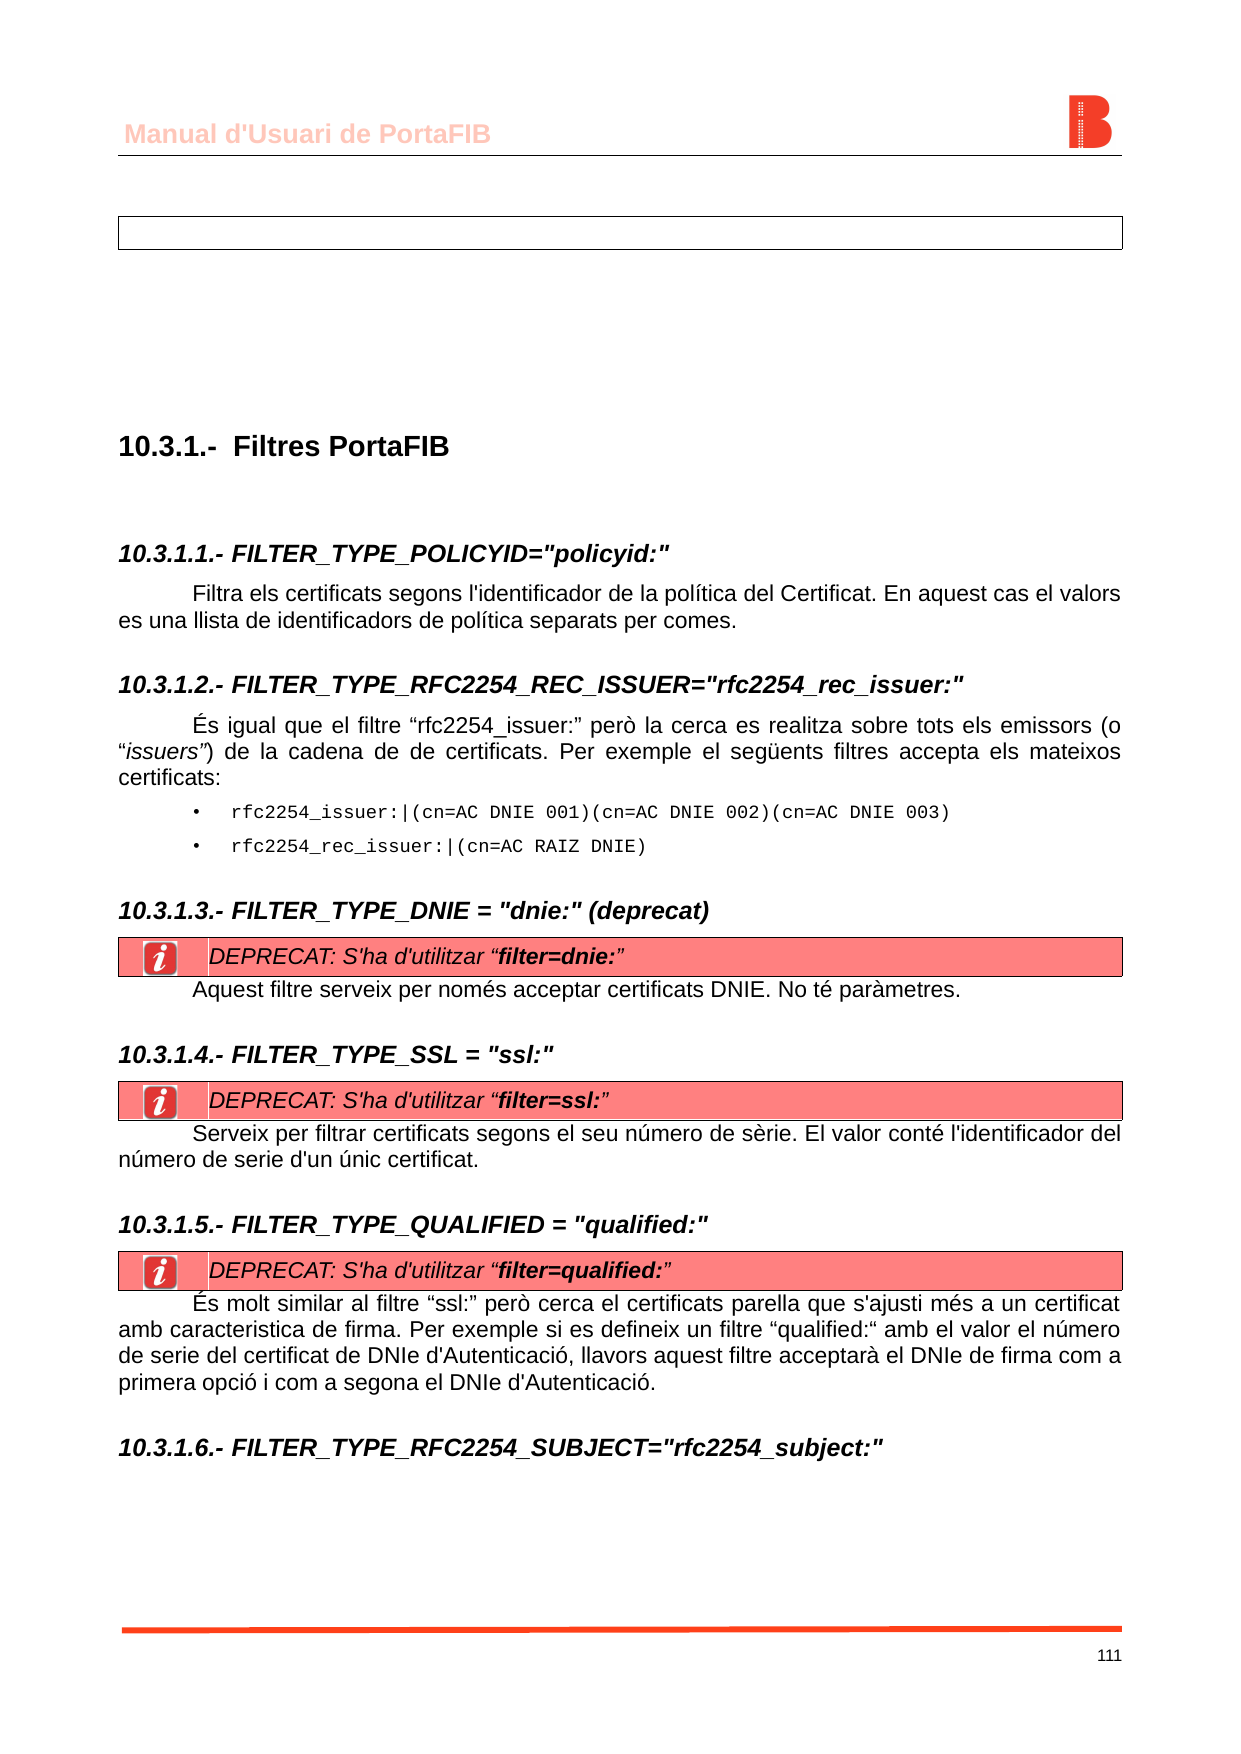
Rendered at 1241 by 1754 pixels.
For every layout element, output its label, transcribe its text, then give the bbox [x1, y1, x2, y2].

table_header [119, 1252, 208, 1290]
text Filtra els certificats segons l'identificador de la política del Certificat. En aquest cas el valors es una llista de identificadors de política separats per comes. [118, 580, 1122, 633]
subtitle FILTER_TYPE_POLICYID="policyid:" [118, 539, 1122, 568]
subtitle FILTER_TYPE_RFC2254_SUBJECT="rfc2254_subject:" [118, 1433, 1122, 1461]
list rfc2254_issuer:|(cn=AC DNIE 001)(cn=AC DNIE 002)(cn=AC DNIE 003) [193, 803, 1122, 824]
picture [143, 1255, 178, 1290]
table_header DEPRECAT: S'ha d'utilitzar “filter=qualified:” [209, 1252, 1122, 1290]
text És molt similar al filtre “ssl:” però cerca el certificats parella que s'ajusti més a un certificat amb caracteristica de firma. Per exemple si es defineix un filtre “qualified:“ amb el valor el número de serie del certificat de DNIe d'Autenticació, llavors aquest filtre acceptarà el DNIe de firma com a primera opció i com a segona el DNIe d'Autenticació. [118, 1291, 1122, 1395]
picture [143, 941, 178, 976]
table_header [119, 217, 1122, 248]
table_header [119, 1082, 208, 1119]
picture [143, 1085, 178, 1120]
subtitle FILTER_TYPE_QUALIFIED = "qualified:" [118, 1210, 1122, 1238]
text És igual que el filtre “rfc2254_issuer:” però la cerca es realitza sobre tots els emissors (o “issuers”) de la cadena de de certificats. Per exemple el següents filtres accepta els mateixos certificats: [118, 712, 1122, 791]
text Aquest filtre serveix per només acceptar certificats DNIE. No té paràmetres. [118, 977, 1122, 1002]
subtitle FILTER_TYPE_RFC2254_REC_ISSUER="rfc2254_rec_issuer:" [118, 670, 1122, 699]
table_header [119, 938, 208, 976]
table_header DEPRECAT: S'ha d'utilitzar “filter=dnie:” [209, 938, 1122, 976]
text Serveix per filtrar certificats segons el seu número de sèrie. El valor conté l'identificador del número de serie d'un únic certificat. [118, 1121, 1122, 1172]
picture [1063, 94, 1117, 150]
list rfc2254_rec_issuer:|(cn=AC RAIZ DNIE) [193, 837, 1122, 858]
subtitle FILTER_TYPE_DNIE = "dnie:" (deprecat) [118, 896, 1122, 924]
subtitle FILTER_TYPE_SSL = "ssl:" [118, 1039, 1122, 1068]
subtitle Filtres PortaFIB [118, 429, 1122, 463]
table_header DEPRECAT: S'ha d'utilitzar “filter=ssl:” [209, 1082, 1122, 1119]
